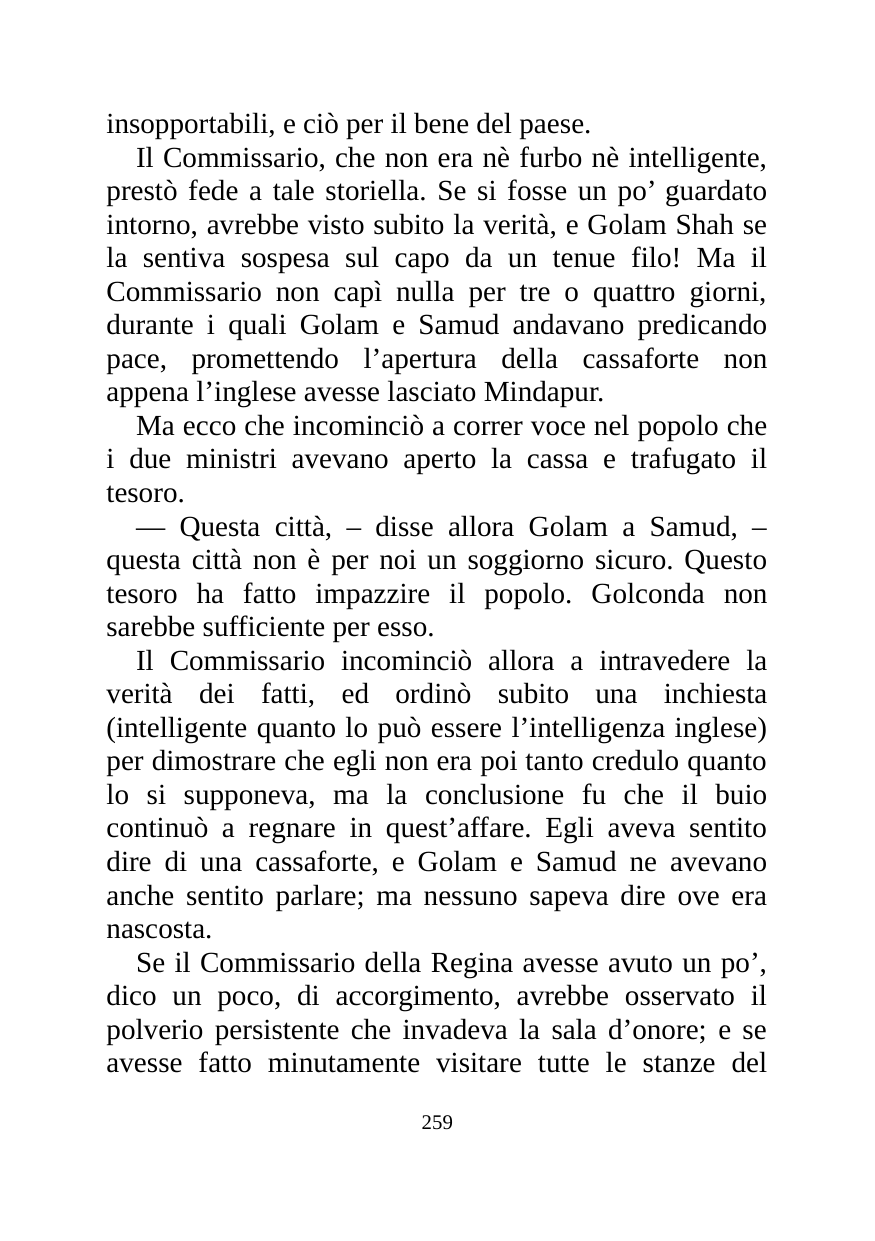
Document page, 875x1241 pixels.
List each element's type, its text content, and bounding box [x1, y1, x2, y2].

text Ma ecco che incominciò a correr voce nel popolo che i due ministri avevano aperto la cassa e trafugato il tesoro. [106, 408, 768, 509]
text Il Commissario incominciò allora a intravedere la verità dei fatti, ed ordinò subito una inchiesta (intelligente quanto lo può essere l’intelligenza inglese) per dimostrare che egli non era poi tanto credulo quanto lo si supponeva, ma la conclusione fu che il buio continuò a regnare in quest’affare. Egli aveva sentito dire di una cassaforte, e Golam e Samud ne avevano anche sentito parlare; ma nessuno sapeva dire ove era nascosta. [106, 643, 768, 945]
text Se il Commissario della Regina avesse avuto un po’, dico un poco, di accorgimento, avrebbe osservato il polverio persistente che invadeva la sala d’onore; e se avesse fatto minutamente visitare tutte le stanze del [106, 945, 768, 1079]
text Il Commissario, che non era nè furbo nè intelligente, prestò fede a tale storiella. Se si fosse un po’ guardato intorno, avrebbe visto subito la verità, e Golam Shah se la sentiva sospesa sul capo da un tenue filo! Ma il Commissario non capì nulla per tre o quattro giorni, durante i quali Golam e Samud andavano predicando pace, promettendo l’apertura della cassaforte non appena l’inglese avesse lasciato Mindapur. [106, 140, 768, 408]
text — Questa città, – disse allora Golam a Samud, – questa città non è per noi un soggiorno sicuro. Questo tesoro ha fatto impazzire il popolo. Golconda non sarebbe sufficiente per esso. [106, 509, 768, 643]
text insopportabili, e ciò per il bene del paese. [106, 106, 768, 140]
